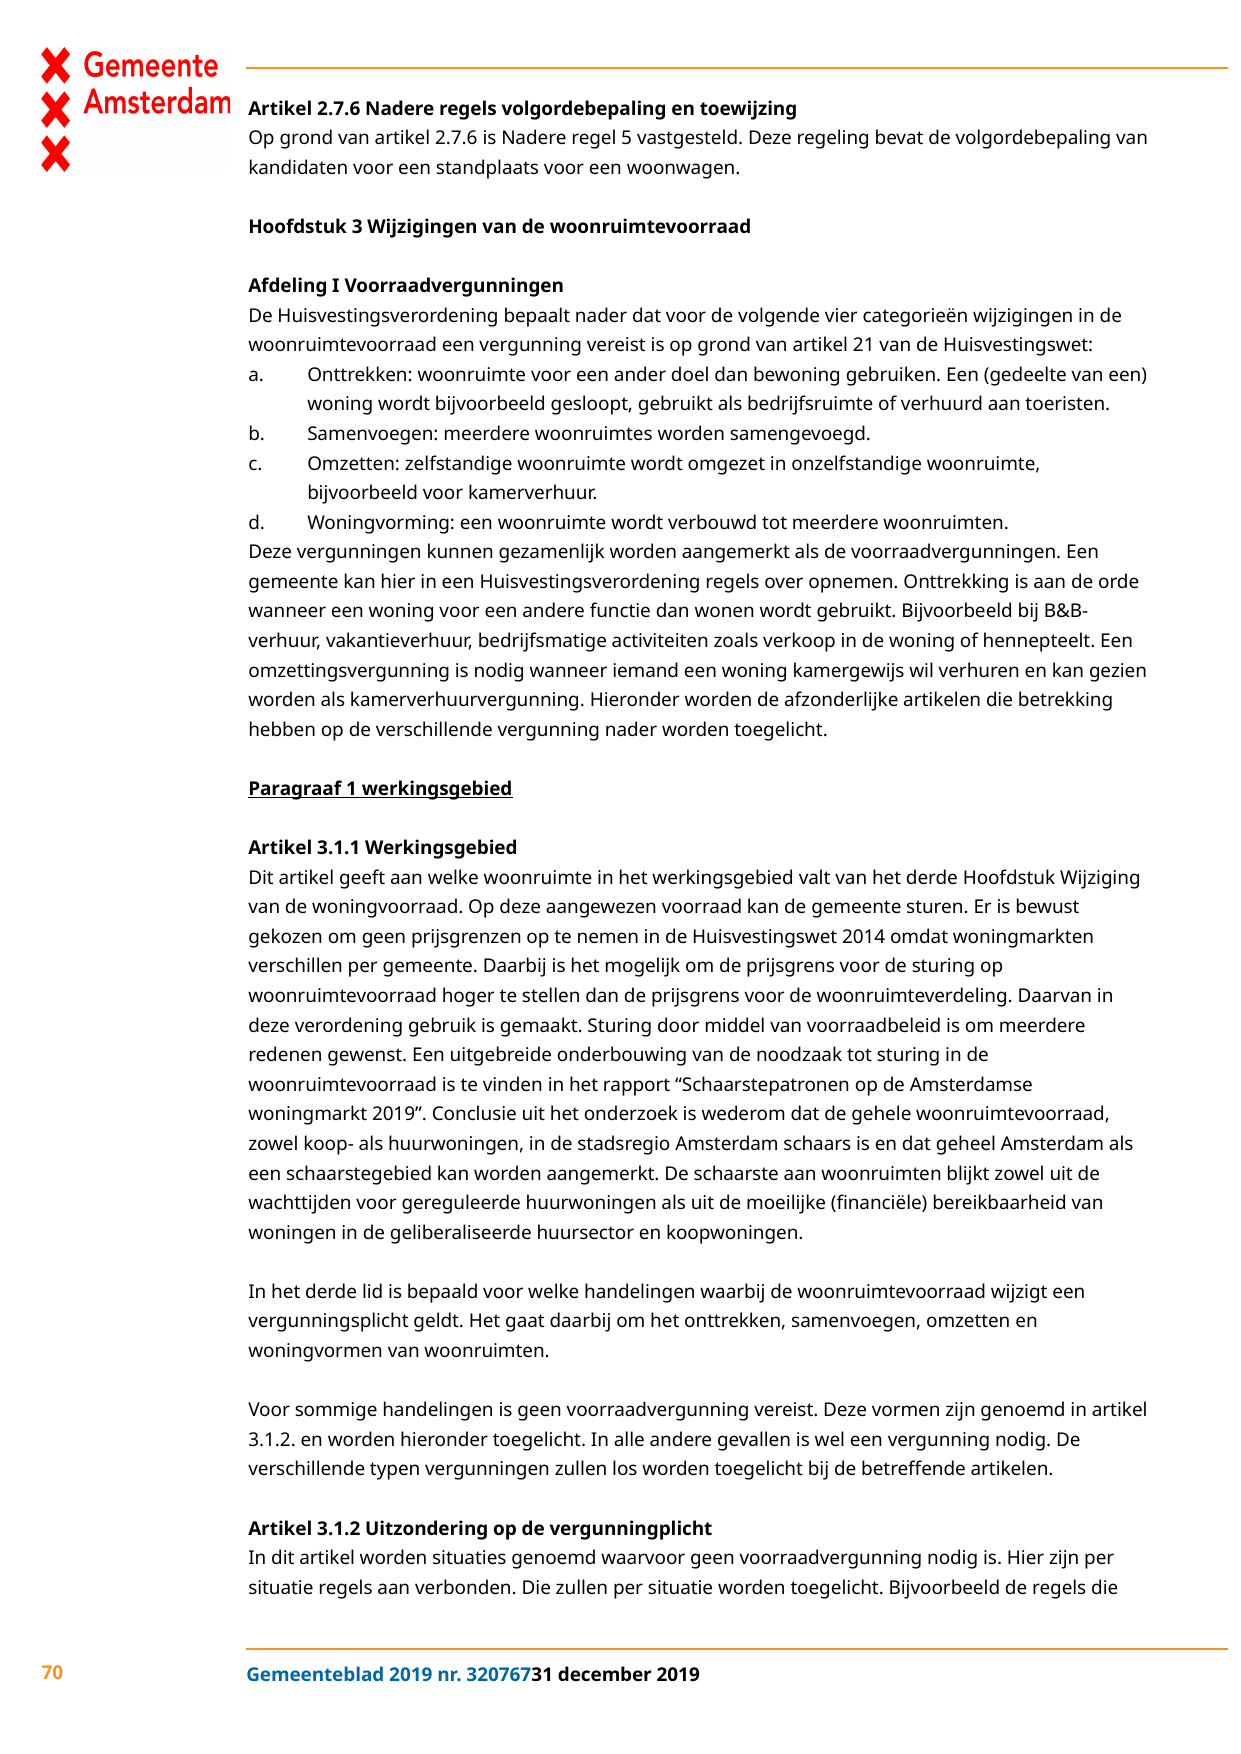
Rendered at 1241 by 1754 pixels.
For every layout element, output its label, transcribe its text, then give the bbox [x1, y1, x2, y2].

text In het derde lid is bepaald voor welke handelingen waarbij de woonruimtevoorraad wijzigt een vergunningsplicht geldt. Het gaat daarbij om het onttrekken, samenvoegen, omzetten en woningvormen van woonruimten. [248, 1278, 1152, 1363]
text In dit artikel worden situaties genoemd waarvoor geen voorraadvergunning nodig is. Hier zijn per situatie regels aan verbonden. Die zullen per situatie worden toegelicht. Bijvoorbeeld de regels die [248, 1544, 1152, 1600]
picture [41, 47, 231, 172]
text Op grond van artikel 2.7.6 is Nadere regel 5 vastgesteld. Deze regeling bevat de volgordebepaling van kandidaten voor een standplaats voor een woonwagen. [248, 124, 1152, 180]
list Woningvorming: een woonruimte wordt verbouwd tot meerdere woonruimten. [248, 509, 1152, 535]
list Onttrekken: woonruimte voor een ander doel dan bewoning gebruiken. Een (gedeelte van een) woning wordt bijvoorbeeld gesloopt, gebruikt als bedrijfsruimte of verhuurd aan toeristen. [248, 361, 1152, 416]
text Dit artikel geeft aan welke woonruimte in het werkingsgebied valt van het derde Hoofdstuk Wijziging van de woningvoorraad. Op deze aangewezen voorraad kan de gemeente sturen. Er is bewust gekozen om geen prijsgrenzen op te nemen in de Huisvestingswet 2014 omdat woningmarkten verschillen per gemeente. Daarbij is het mogelijk om de prijsgrens voor de sturing op woonruimtevoorraad hoger te stellen dan de prijsgrens voor de woonruimteverdeling. Daarvan in deze verordening gebruik is gemaakt. Sturing door middel van voorraadbeleid is om meerdere redenen gewenst. Een uitgebreide onderbouwing van de noodzaak tot sturing in de woonruimtevoorraad is te vinden in het rapport “Schaarstepatronen op de Amsterdamse woningmarkt 2019”. Conclusie uit het onderzoek is wederom dat de gehele woonruimtevoorraad, zowel koop- als huurwoningen, in de stadsregio Amsterdam schaars is en dat geheel Amsterdam als een schaarstegebied kan worden aangemerkt. De schaarste aan woonruimten blijkt zowel uit de wachttijden voor gereguleerde huurwoningen als uit de moeilijke (financiële) bereikbaarheid van woningen in de geliberaliseerde huursector en koopwoningen. [248, 864, 1152, 1245]
text Afdeling I Voorraadvergunningen [248, 272, 1152, 298]
text Hoofdstuk 3 Wijzigingen van de woonruimtevoorraad [248, 213, 1152, 239]
list Omzetten: zelfstandige woonruimte wordt omgezet in onzelfstandige woonruimte, bijvoorbeeld voor kamerverhuur. [248, 450, 1152, 505]
text Deze vergunningen kunnen gezamenlijk worden aangemerkt als de voorraadvergunningen. Een gemeente kan hier in een Huisvestingsverordening regels over opnemen. Onttrekking is aan de orde wanneer een woning voor een andere functie dan wonen wordt gebruikt. Bijvoorbeeld bij B&B-verhuur, vakantieverhuur, bedrijfsmatige activiteiten zoals verkoop in de woning of hennepteelt. Een omzettingsvergunning is nodig wanneer iemand een woning kamergewijs wil verhuren en kan gezien worden als kamerverhuurvergunning. Hieronder worden de afzonderlijke artikelen die betrekking hebben op de verschillende vergunning nader worden toegelicht. [248, 538, 1152, 742]
text Artikel 3.1.1 Werkingsgebied [248, 834, 1152, 860]
text Artikel 2.7.6 Nadere regels volgordebepaling en toewijzing [248, 95, 1152, 121]
text Voor sommige handelingen is geen voorraadvergunning vereist. Deze vormen zijn genoemd in artikel 3.1.2. en worden hieronder toegelicht. In alle andere gevallen is wel een vergunning nodig. De verschillende typen vergunningen zullen los worden toegelicht bij de betreffende artikelen. [248, 1396, 1152, 1481]
list Samenvoegen: meerdere woonruimtes worden samengevoegd. [248, 420, 1152, 446]
text Paragraaf 1 werkingsgebied [248, 775, 1152, 801]
text Artikel 3.1.2 Uitzondering op de vergunningplicht [248, 1515, 1152, 1541]
text De Huisvestingsverordening bepaalt nader dat voor de volgende vier categorieën wijzigingen in de woonruimtevoorraad een vergunning vereist is op grond van artikel 21 van de Huisvestingswet: [248, 302, 1152, 357]
